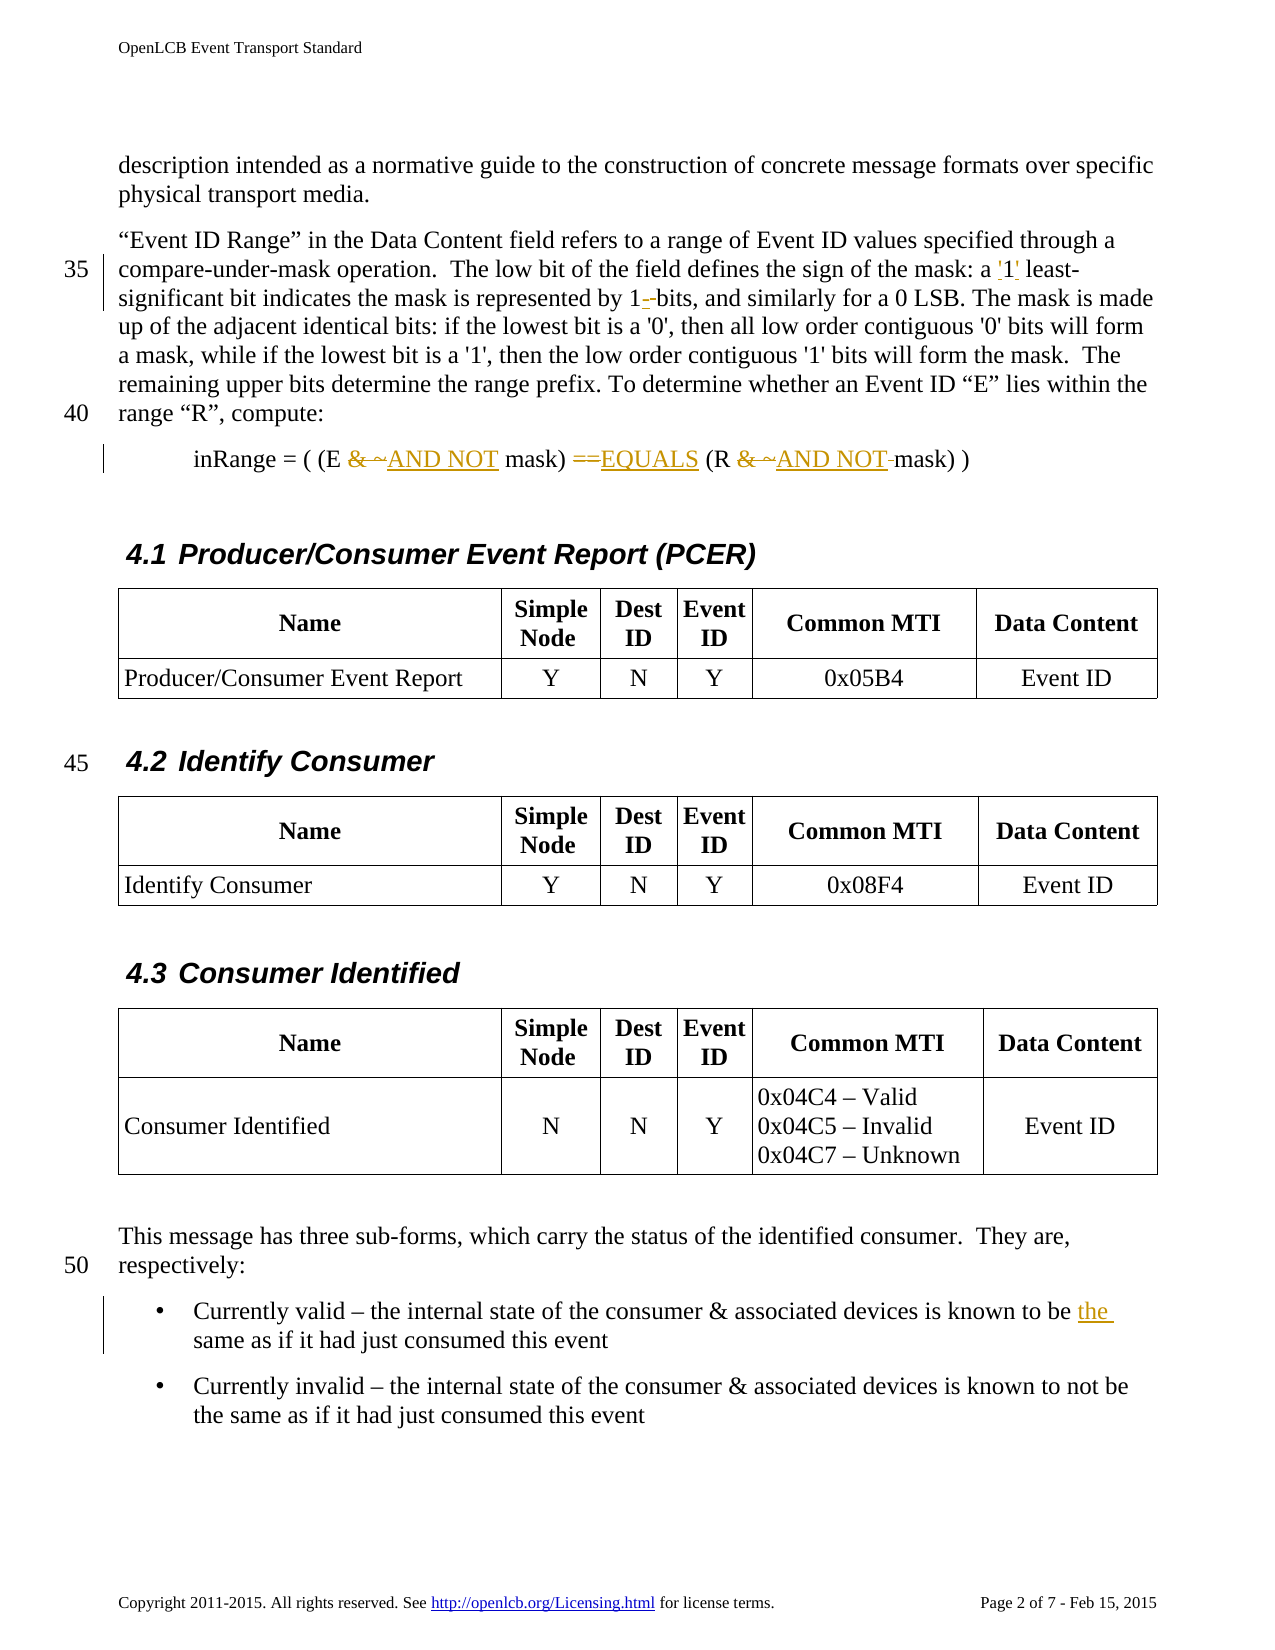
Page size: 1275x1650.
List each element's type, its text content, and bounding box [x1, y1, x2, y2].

list Currently valid – the internal state of the consumer & associated devices is known to be the same as if it had just consumed this event [156, 1296, 1157, 1354]
table_header Dest ID [601, 797, 677, 864]
table_header Name [119, 1009, 501, 1077]
table_header Common MTI [753, 589, 976, 657]
table_header Common MTI [753, 797, 978, 864]
table_header Dest ID [601, 589, 677, 657]
table_cell Identify Consumer [119, 866, 501, 905]
list Currently invalid – the internal state of the consumer & associated devices is known to not be the same as if it had just consumed this event [156, 1371, 1157, 1429]
table_cell 0x04C4 – Valid 0x04C5 – Invalid 0x04C7 – Unknown [753, 1078, 983, 1174]
table_cell Event ID [984, 1078, 1157, 1174]
table_header Data Content [979, 797, 1157, 864]
table_cell 0x05B4 [753, 659, 976, 698]
text This message has three sub-forms, which carry the status of the identified consumer. They are, respectively: [118, 1221, 1157, 1278]
table_cell Event ID [977, 659, 1157, 698]
table_cell N [601, 659, 677, 698]
text inRange = ( (E AND NOT mask) EQUALS (R AND NOTmask) ) [118, 444, 1157, 473]
table_cell Y [678, 1078, 752, 1174]
table_header Data Content [984, 1009, 1157, 1077]
table_header Event ID [678, 589, 752, 657]
table_cell Y [678, 866, 752, 905]
subtitle Consumer Identified [118, 956, 1157, 990]
table_header Common MTI [753, 1009, 983, 1077]
subtitle Producer/Consumer Event Report (PCER) [118, 537, 1157, 571]
table_header Name [119, 797, 501, 864]
table_cell Consumer Identified [119, 1078, 501, 1174]
table_cell N [601, 1078, 677, 1174]
table_cell Event ID [979, 866, 1157, 905]
table_cell Y [502, 659, 600, 698]
table_header Event ID [678, 1009, 752, 1077]
table_header Simple Node [502, 797, 600, 864]
table_header Name [119, 589, 501, 657]
text description intended as a normative guide to the construction of concrete message formats over specific physical transport media. [118, 150, 1157, 207]
table_cell 0x08F4 [753, 866, 978, 905]
table_cell N [601, 866, 677, 905]
subtitle Identify Consumer [118, 744, 1157, 778]
table_header Simple Node [502, 589, 600, 657]
table_header Simple Node [502, 1009, 600, 1077]
table_header Event ID [678, 797, 752, 864]
table_cell Y [678, 659, 752, 698]
table_cell Producer/Consumer Event Report [119, 659, 501, 698]
table_cell N [502, 1078, 600, 1174]
text “Event ID Range” in the Data Content field refers to a range of Event ID values specified through a compare-under-mask operation. The low bit of the field defines the sign of the mask: a '1' least-significant bit indicates the mask is represented by 1-bits, and similarly for a 0 LSB. The mask is made up of the adjacent identical bits: if the lowest bit is a '0', then all low order contiguous '0' bits will form a mask, while if the lowest bit is a '1', then the low order contiguous '1' bits will form the mask. The remaining upper bits determine the range prefix. To determine whether an Event ID “E” lies within the range “R”, compute: [118, 225, 1157, 426]
table_header Data Content [977, 589, 1157, 657]
table_header Dest ID [601, 1009, 677, 1077]
table_cell Y [502, 866, 600, 905]
